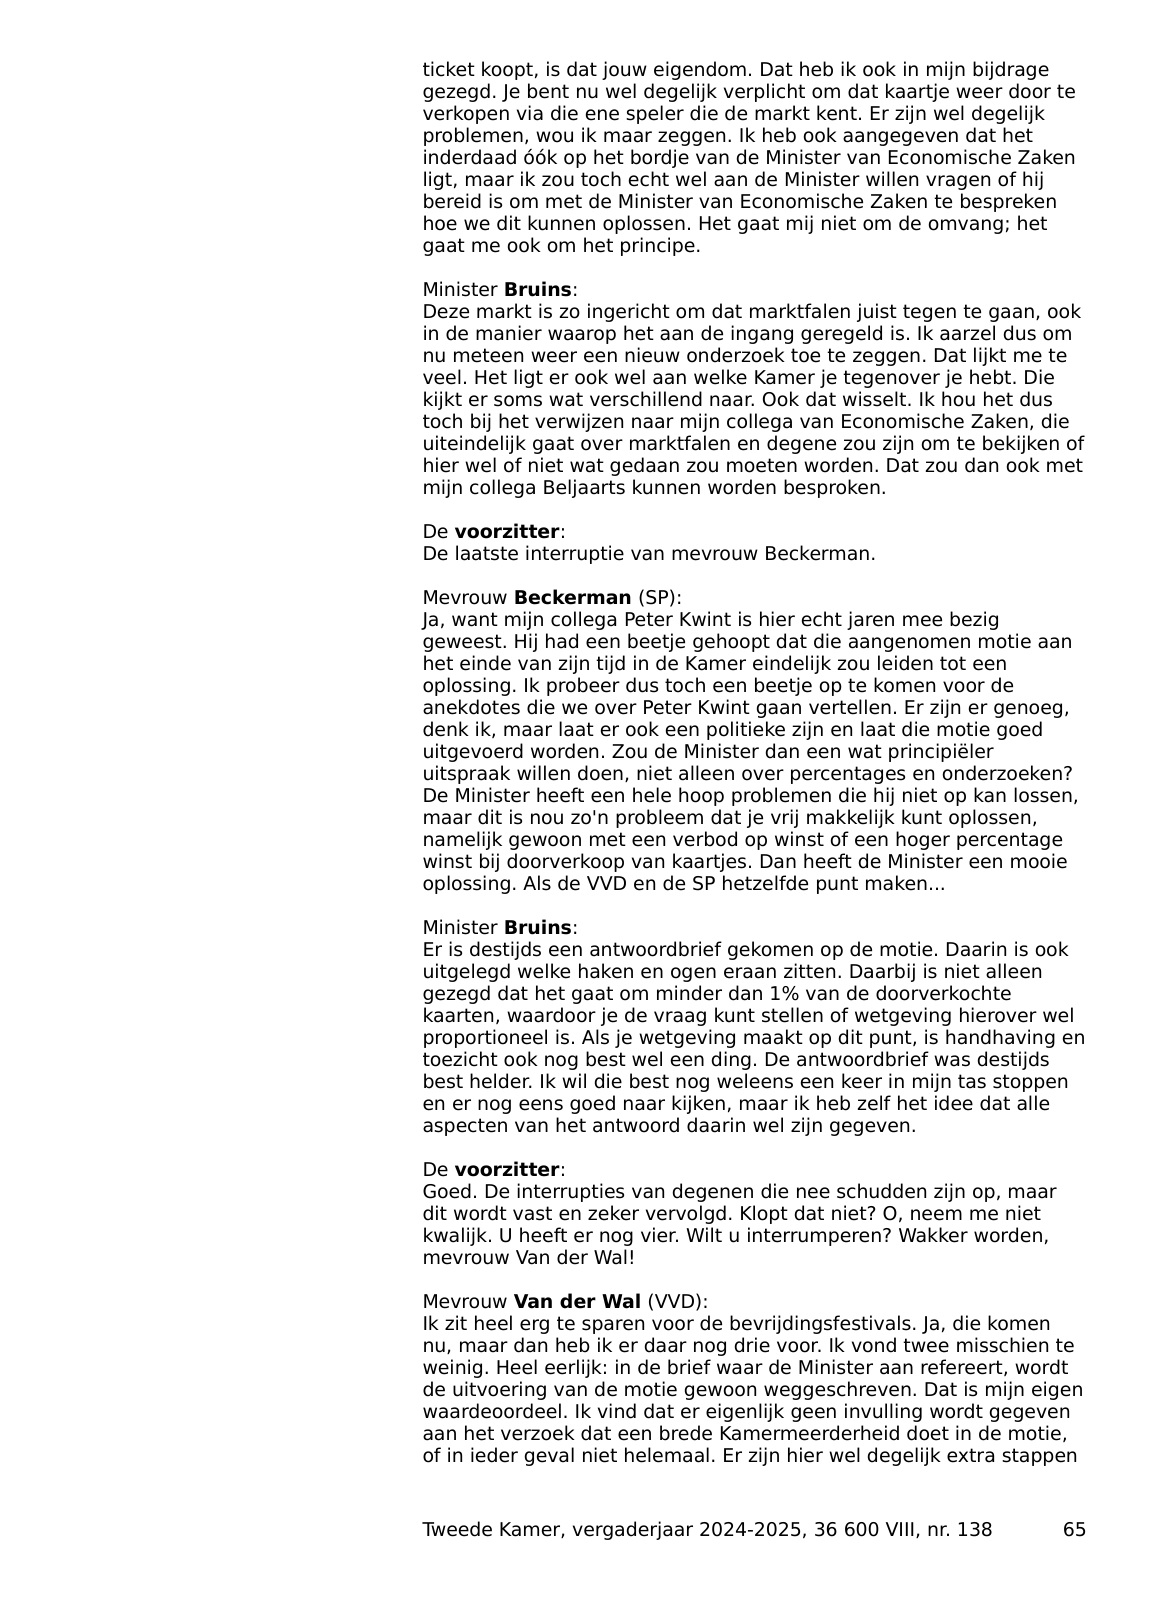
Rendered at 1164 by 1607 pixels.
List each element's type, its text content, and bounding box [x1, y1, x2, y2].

text Minister Bruins: [422, 279, 1087, 301]
text De voorzitter: [422, 521, 1087, 543]
text De laatste interruptie van mevrouw Beckerman. [422, 543, 1087, 565]
text Deze markt is zo ingericht om dat marktfalen juist tegen te gaan, ook in de manier waarop het aan de ingang geregeld is. Ik aarzel dus om nu meteen weer een nieuw onderzoek toe te zeggen. Dat lijkt me te veel. Het ligt er ook wel aan welke Kamer je tegenover je hebt. Die kijkt er soms wat verschillend naar. Ook dat wisselt. Ik hou het dus toch bij het verwijzen naar mijn collega van Economische Zaken, die uiteindelijk gaat over marktfalen en degene zou zijn om te bekijken of hier wel of niet wat gedaan zou moeten worden. Dat zou dan ook met mijn collega Beljaarts kunnen worden besproken. [422, 301, 1087, 499]
text De voorzitter: [422, 1159, 1087, 1181]
text Mevrouw Beckerman (SP): [422, 587, 1087, 609]
text Ja, want mijn collega Peter Kwint is hier echt jaren mee bezig geweest. Hij had een beetje gehoopt dat die aangenomen motie aan het einde van zijn tijd in de Kamer eindelijk zou leiden tot een oplossing. Ik probeer dus toch een beetje op te komen voor de anekdotes die we over Peter Kwint gaan vertellen. Er zijn er genoeg, denk ik, maar laat er ook een politieke zijn en laat die motie goed uitgevoerd worden. Zou de Minister dan een wat principiëler uitspraak willen doen, niet alleen over percentages en onderzoeken? De Minister heeft een hele hoop problemen die hij niet op kan lossen, maar dit is nou zo'n probleem dat je vrij makkelijk kunt oplossen, namelijk gewoon met een verbod op winst of een hoger percentage winst bij doorverkoop van kaartjes. Dan heeft de Minister een mooie oplossing. Als de VVD en de SP hetzelfde punt maken... [422, 609, 1087, 895]
text Minister Bruins: [422, 917, 1087, 939]
text ticket koopt, is dat jouw eigendom. Dat heb ik ook in mijn bijdrage gezegd. Je bent nu wel degelijk verplicht om dat kaartje weer door te verkopen via die ene speler die de markt kent. Er zijn wel degelijk problemen, wou ik maar zeggen. Ik heb ook aangegeven dat het inderdaad óók op het bordje van de Minister van Economische Zaken ligt, maar ik zou toch echt wel aan de Minister willen vragen of hij bereid is om met de Minister van Economische Zaken te bespreken hoe we dit kunnen oplossen. Het gaat mij niet om de omvang; het gaat me ook om het principe. [422, 59, 1087, 257]
text Ik zit heel erg te sparen voor de bevrijdingsfestivals. Ja, die komen nu, maar dan heb ik er daar nog drie voor. Ik vond twee misschien te weinig. Heel eerlijk: in de brief waar de Minister aan refereert, wordt de uitvoering van de motie gewoon weggeschreven. Dat is mijn eigen waardeoordeel. Ik vind dat er eigenlijk geen invulling wordt gegeven aan het verzoek dat een brede Kamermeerderheid doet in de motie, of in ieder geval niet helemaal. Er zijn hier wel degelijk extra stappen [422, 1313, 1087, 1467]
text Goed. De interrupties van degenen die nee schudden zijn op, maar dit wordt vast en zeker vervolgd. Klopt dat niet? O, neem me niet kwalijk. U heeft er nog vier. Wilt u interrumperen? Wakker worden, mevrouw Van der Wal! [422, 1181, 1087, 1269]
text Mevrouw Van der Wal (VVD): [422, 1291, 1087, 1313]
text Er is destijds een antwoordbrief gekomen op de motie. Daarin is ook uitgelegd welke haken en ogen eraan zitten. Daarbij is niet alleen gezegd dat het gaat om minder dan 1% van de doorverkochte kaarten, waardoor je de vraag kunt stellen of wetgeving hierover wel proportioneel is. Als je wetgeving maakt op dit punt, is handhaving en toezicht ook nog best wel een ding. De antwoordbrief was destijds best helder. Ik wil die best nog weleens een keer in mijn tas stoppen en er nog eens goed naar kijken, maar ik heb zelf het idee dat alle aspecten van het antwoord daarin wel zijn gegeven. [422, 939, 1087, 1137]
